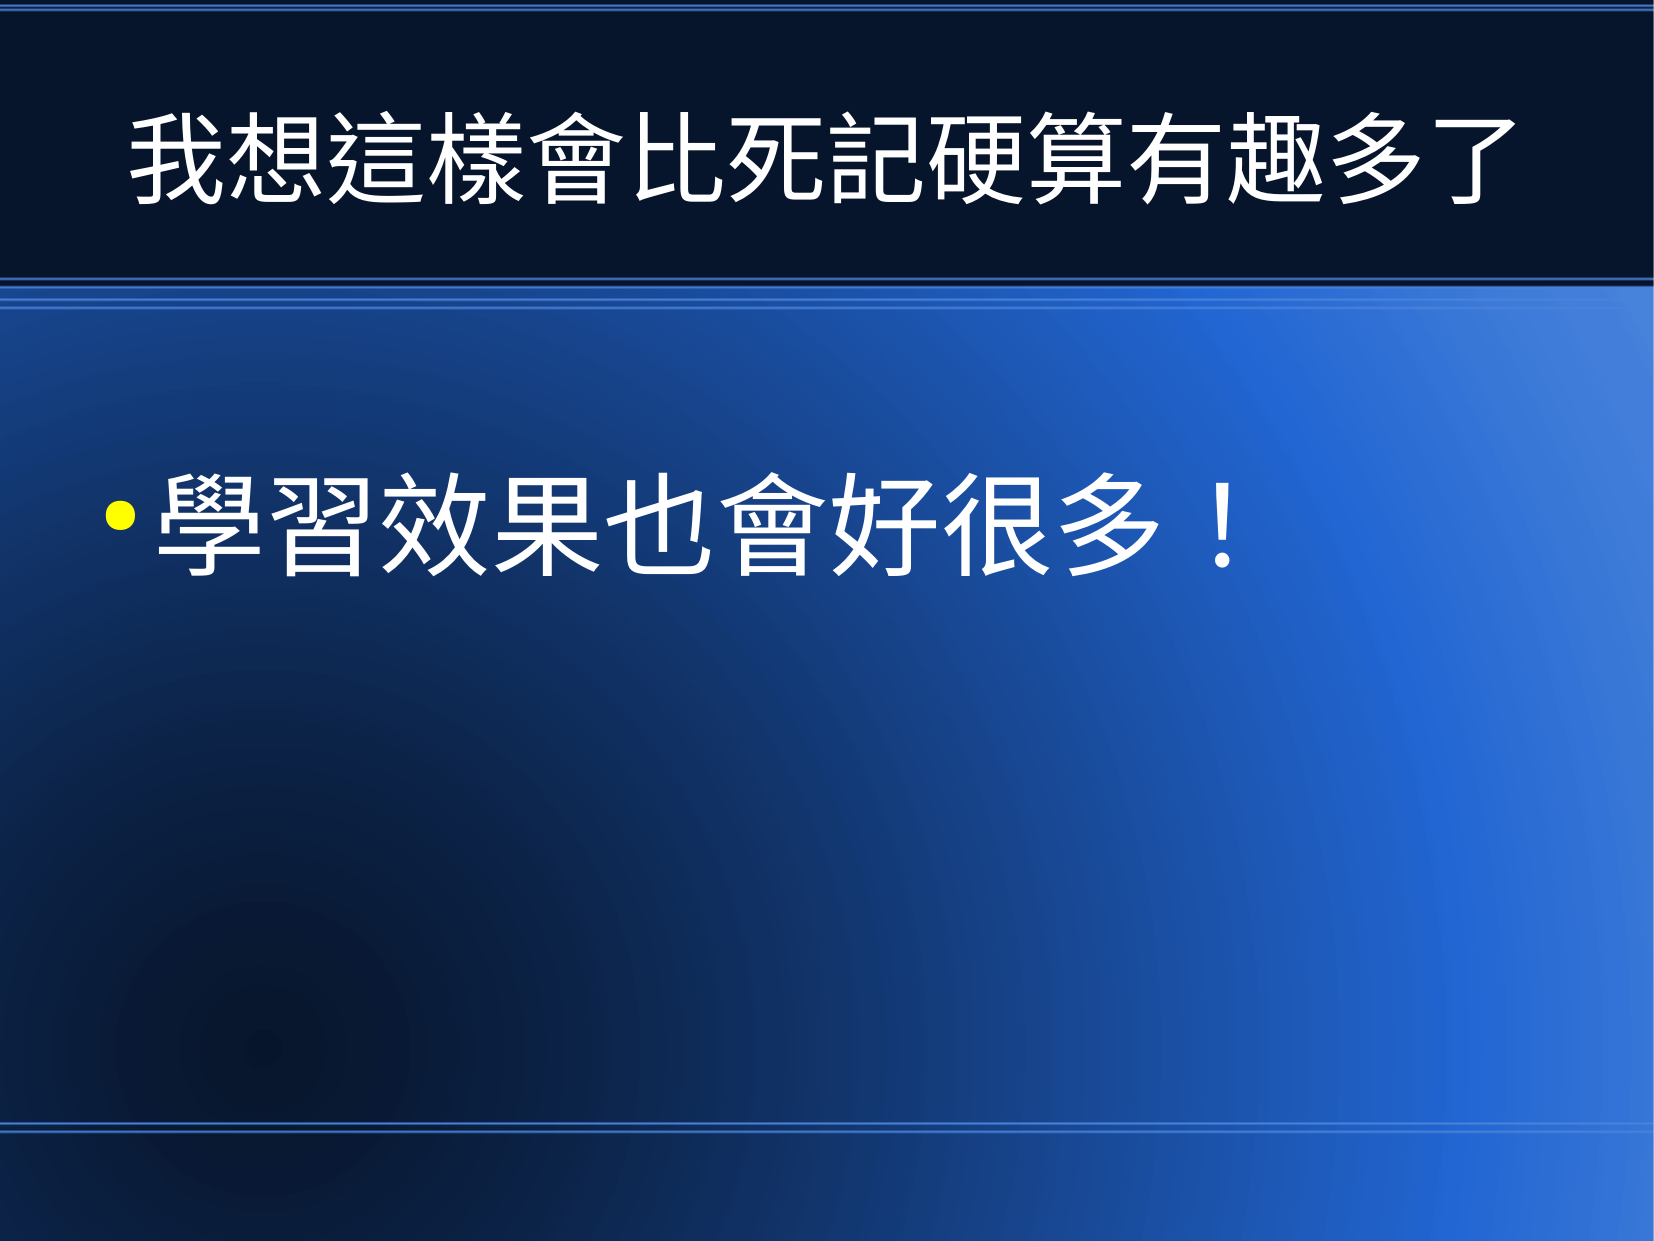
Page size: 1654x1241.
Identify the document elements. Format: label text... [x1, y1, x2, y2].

title 我想這樣會比死記硬算有趣多了 [82, 49, 1571, 257]
list 學習效果也會好很多！ [82, 355, 1571, 1241]
picture [0, 0, 1654, 1241]
